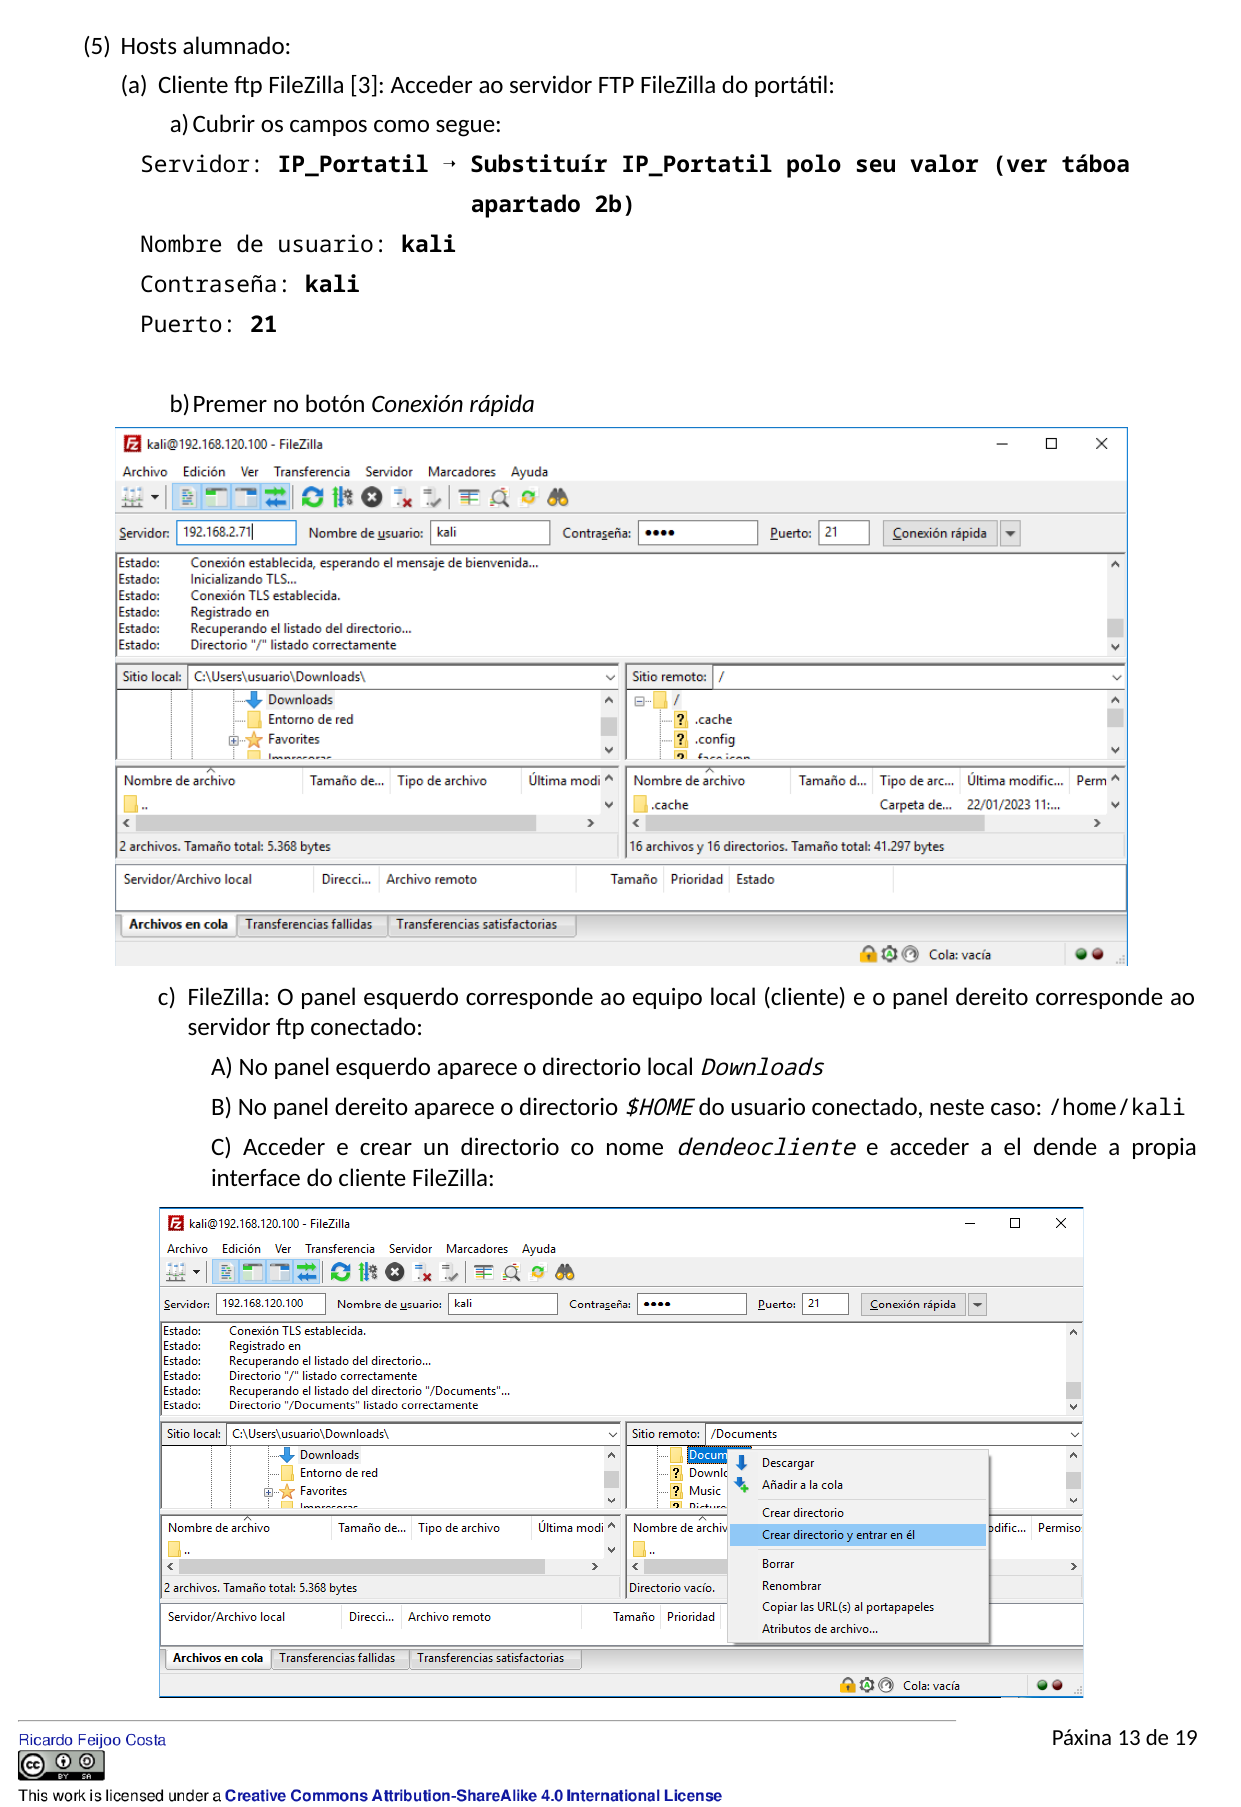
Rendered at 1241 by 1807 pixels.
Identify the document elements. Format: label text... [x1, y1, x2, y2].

list Puerto: 21 [104, 308, 1197, 339]
list FileZilla: O panel esquerdo corresponde ao equipo local (cliente) e o panel dereito corresponde ao servidor ftp conectado: [158, 981, 1197, 1042]
picture [8, 1715, 957, 1806]
list Cliente ftp FileZilla [3]: Acceder ao servidor FTP FileZilla do portátil: [120, 69, 1197, 100]
list Contraseña: kali [104, 268, 1197, 299]
list A) No panel esquerdo aparece o directorio local Downloads [175, 1051, 1197, 1082]
list Hosts alumnado: [83, 30, 1197, 60]
list C) Acceder e crear un directorio co nome dendeocliente e acceder a el dende a propia interface do cliente FileZilla: [175, 1131, 1197, 1193]
list Cubrir os campos como segue: [169, 108, 1197, 139]
list B) No panel dereito aparece o directorio $HOME do usuario conectado, neste caso: /home/kali [175, 1091, 1197, 1122]
list Servidor: IP_Portatil ➝ Substituír IP_Portatil polo seu valor (ver táboa [104, 148, 1197, 179]
list apartado 2b) [471, 188, 1197, 219]
picture [115, 427, 1128, 966]
picture [159, 1207, 1084, 1698]
list Nombre de usuario: kali [104, 228, 1197, 259]
list Premer no botón Conexión rápida [169, 388, 1197, 418]
